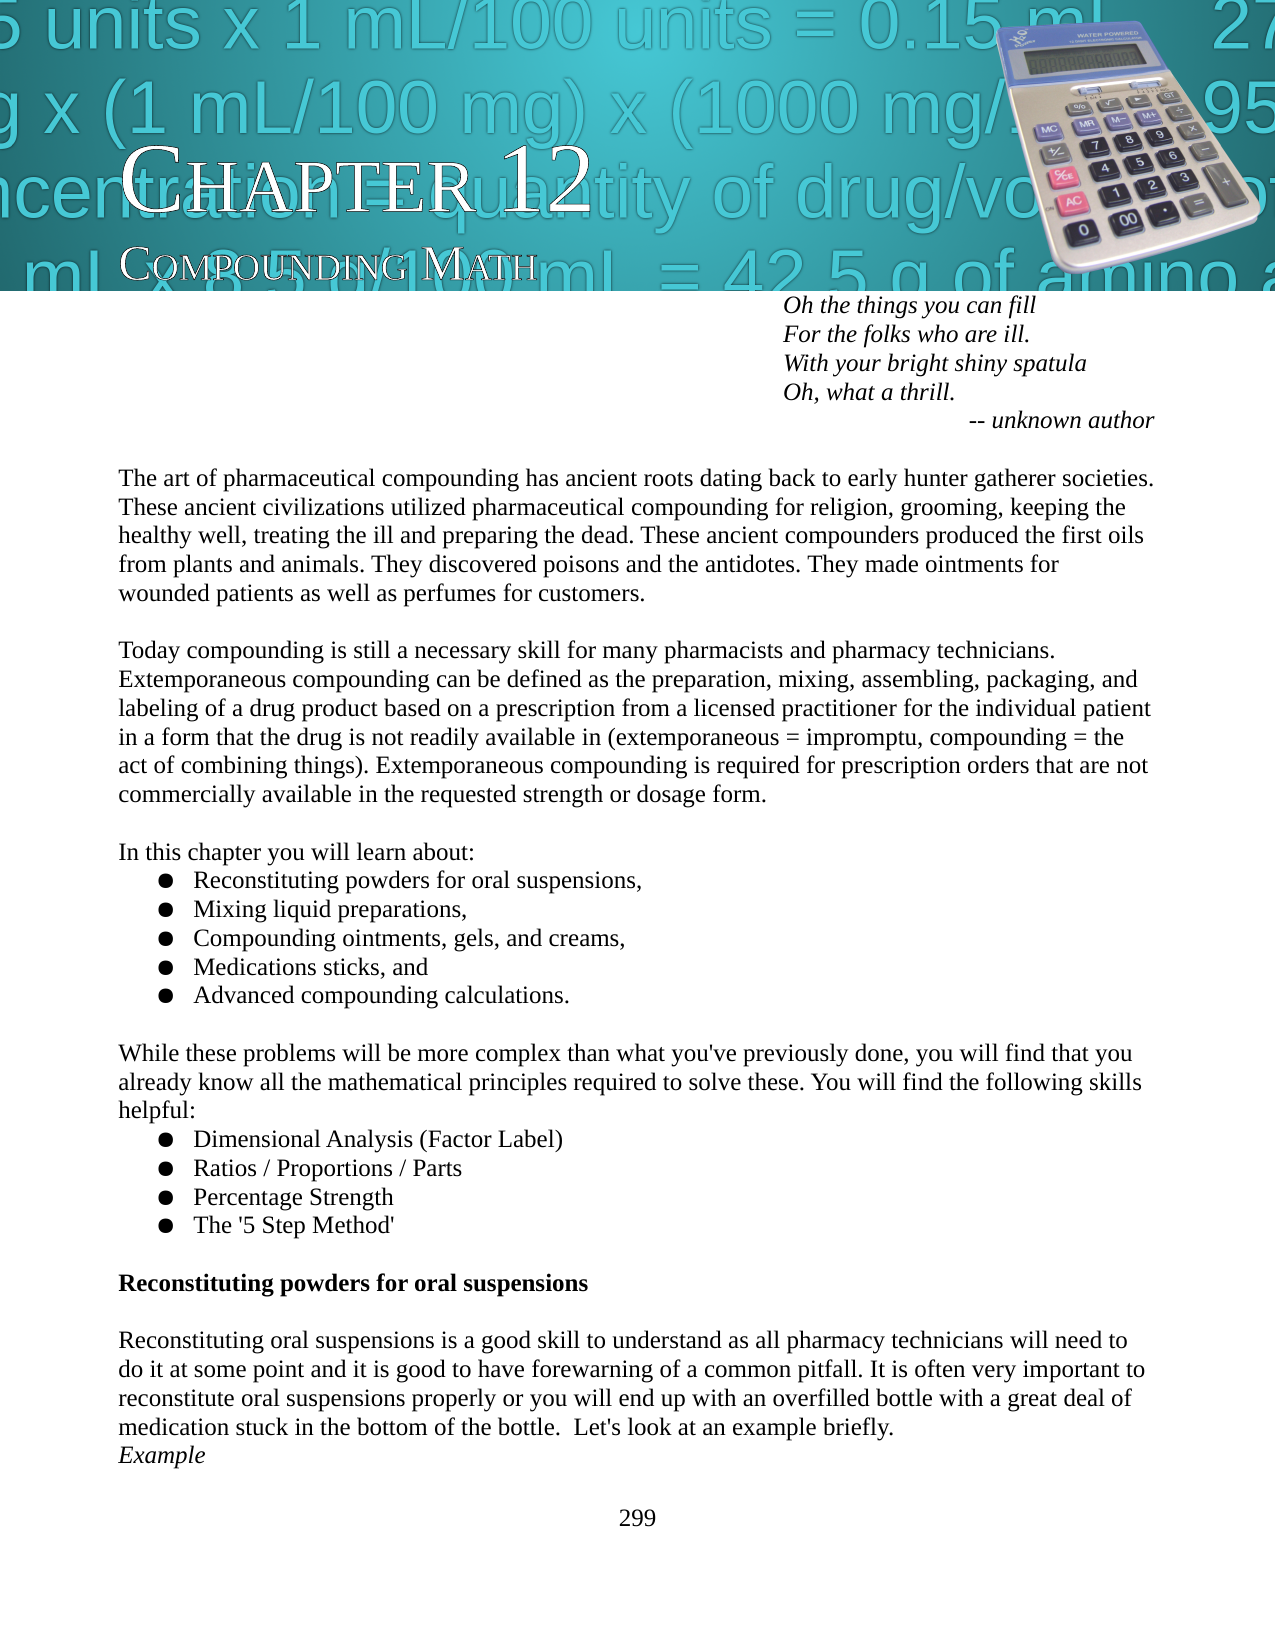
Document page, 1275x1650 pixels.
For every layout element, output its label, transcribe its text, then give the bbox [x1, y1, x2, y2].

list Advanced compounding calculations. [156, 981, 1157, 1009]
text The art of pharmaceutical compounding has ancient roots dating back to early hunter gatherer societies. These ancient civilizations utilized pharmaceutical compounding for religion, grooming, keeping the healthy well, treating the ill and preparing the dead. These ancient compounders produced the first oils from plants and animals. They discovered poisons and the antidotes. They made ointments for wounded patients as well as perfumes for customers. [118, 463, 1157, 607]
list Compounding ointments, gels, and creams, [156, 923, 1157, 952]
list Reconstituting powders for oral suspensions, [156, 866, 1157, 894]
text Reconstituting oral suspensions is a good skill to understand as all pharmacy technicians will need to do it at some point and it is good to have forewarning of a common pitfall. It is often very important to reconstitute oral suspensions properly or you will end up with an overfilled bottle with a great deal of medication stuck in the bottom of the bottle. Let's look at an example briefly. [118, 1326, 1157, 1441]
list The '5 Step Method' [156, 1211, 1157, 1239]
list Medications sticks, and [156, 952, 1157, 981]
text Today compounding is still a necessary skill for many pharmacists and pharmacy technicians. Extemporaneous compounding can be defined as the preparation, mixing, assembling, packaging, and labeling of a drug product based on a prescription from a licensed practitioner for the individual patient in a form that the drug is not readily available in (extemporaneous = impromptu, compounding = the act of combining things). Extemporaneous compounding is required for prescription orders that are not commercially available in the requested strength or dosage form. [118, 636, 1157, 808]
text Oh the things you can fill For the folks who are ill. With your bright shiny spatula Oh, what a thrill. [783, 291, 1157, 406]
text Example [118, 1441, 1157, 1469]
text -- unknown author [118, 406, 1157, 434]
list Dimensional Analysis (Factor Label) [156, 1124, 1157, 1153]
list Ratios / Proportions / Parts [156, 1153, 1157, 1182]
text While these problems will be more complex than what you've previously done, you will find that you already know all the mathematical principles required to solve these. You will find the following skills helpful: [118, 1038, 1157, 1124]
picture [0, 0, 1275, 291]
text Reconstituting powders for oral suspensions [118, 1268, 1157, 1297]
list Mixing liquid preparations, [156, 894, 1157, 923]
text In this chapter you will learn about: [118, 837, 1157, 866]
list Percentage Strength [156, 1182, 1157, 1211]
